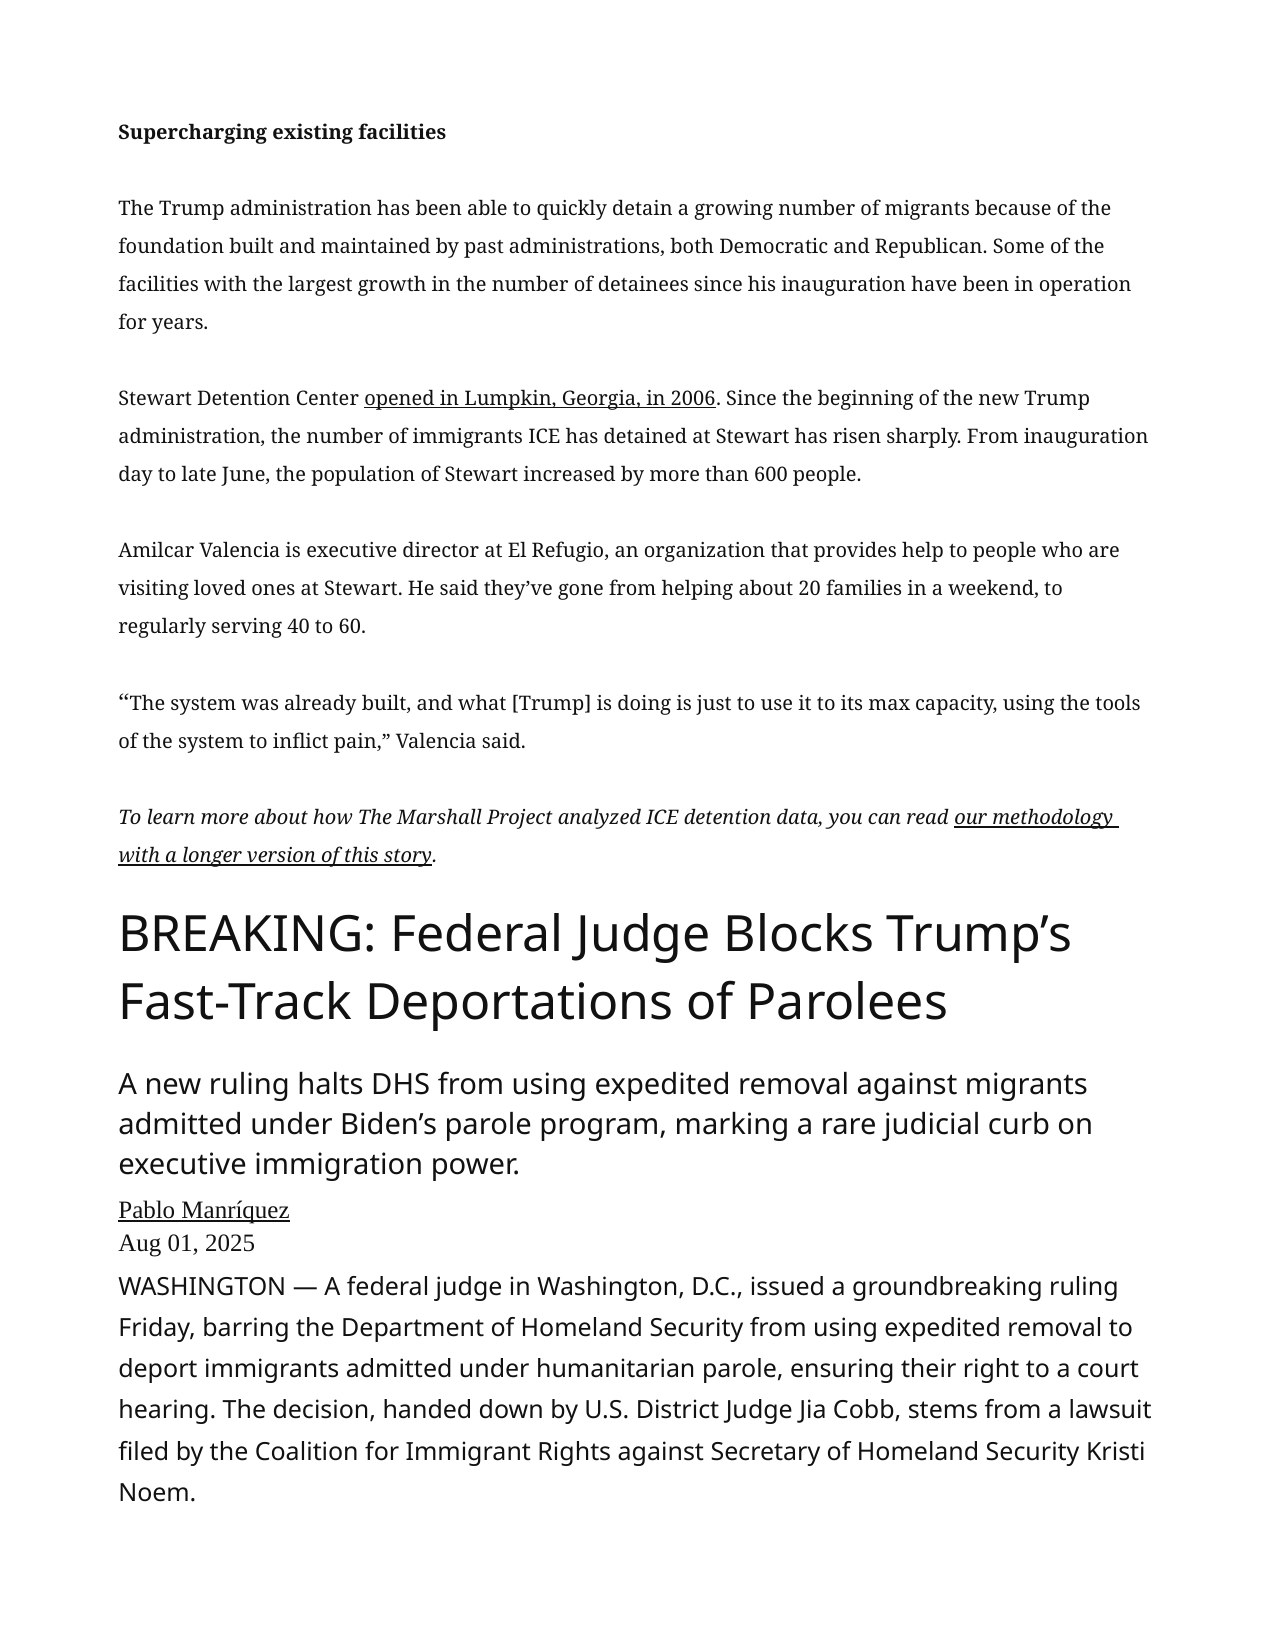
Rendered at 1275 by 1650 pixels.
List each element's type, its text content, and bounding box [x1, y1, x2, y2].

text WASHINGTON — A federal judge in Washington, D.C., issued a groundbreaking ruling Friday, barring the Department of Homeland Security from using expedited removal to deport immigrants admitted under humanitarian parole, ensuring their right to a court hearing. The decision, handed down by U.S. District Judge Jia Cobb, stems from a lawsuit filed by the Coalition for Immigrant Rights against Secretary of Homeland Security Kristi Noem. [118, 1261, 1157, 1509]
text Pablo Manríquez [118, 1195, 1157, 1224]
subtitle A new ruling halts DHS from using expedited removal against migrants admitted under Biden’s parole program, marking a rare judicial curb on executive immigration power. [118, 1064, 1157, 1183]
subtitle BREAKING: Federal Judge Blocks Trump’s Fast-Track Deportations of Parolees [118, 898, 1157, 1034]
text Supercharging existing facilities [118, 118, 1157, 145]
text To learn more about how The Marshall Project analyzed ICE detention data, you can read our methodology with a longer version of this story. [118, 803, 1157, 869]
text The Trump administration has been able to quickly detain a growing number of migrants because of the foundation built and maintained by past administrations, both Democratic and Republican. Some of the facilities with the largest growth in the number of detainees since his inauguration have been in operation for years. [118, 194, 1157, 335]
text Stewart Detention Center opened in Lumpkin, Georgia, in 2006. Since the beginning of the new Trump administration, the number of immigrants ICE has detained at Stewart has risen sharply. From inauguration day to late June, the population of Stewart increased by more than 600 people. [118, 384, 1157, 487]
text Aug 01, 2025 [118, 1228, 1157, 1257]
text Amilcar Valencia is executive director at El Refugio, an organization that provides help to people who are visiting loved ones at Stewart. He said they’ve gone from helping about 20 families in a weekend, to regularly serving 40 to 60. [118, 536, 1157, 639]
text “The system was already built, and what [Trump] is doing is just to use it to its max capacity, using the tools of the system to inflict pain,” Valencia said. [118, 687, 1157, 755]
